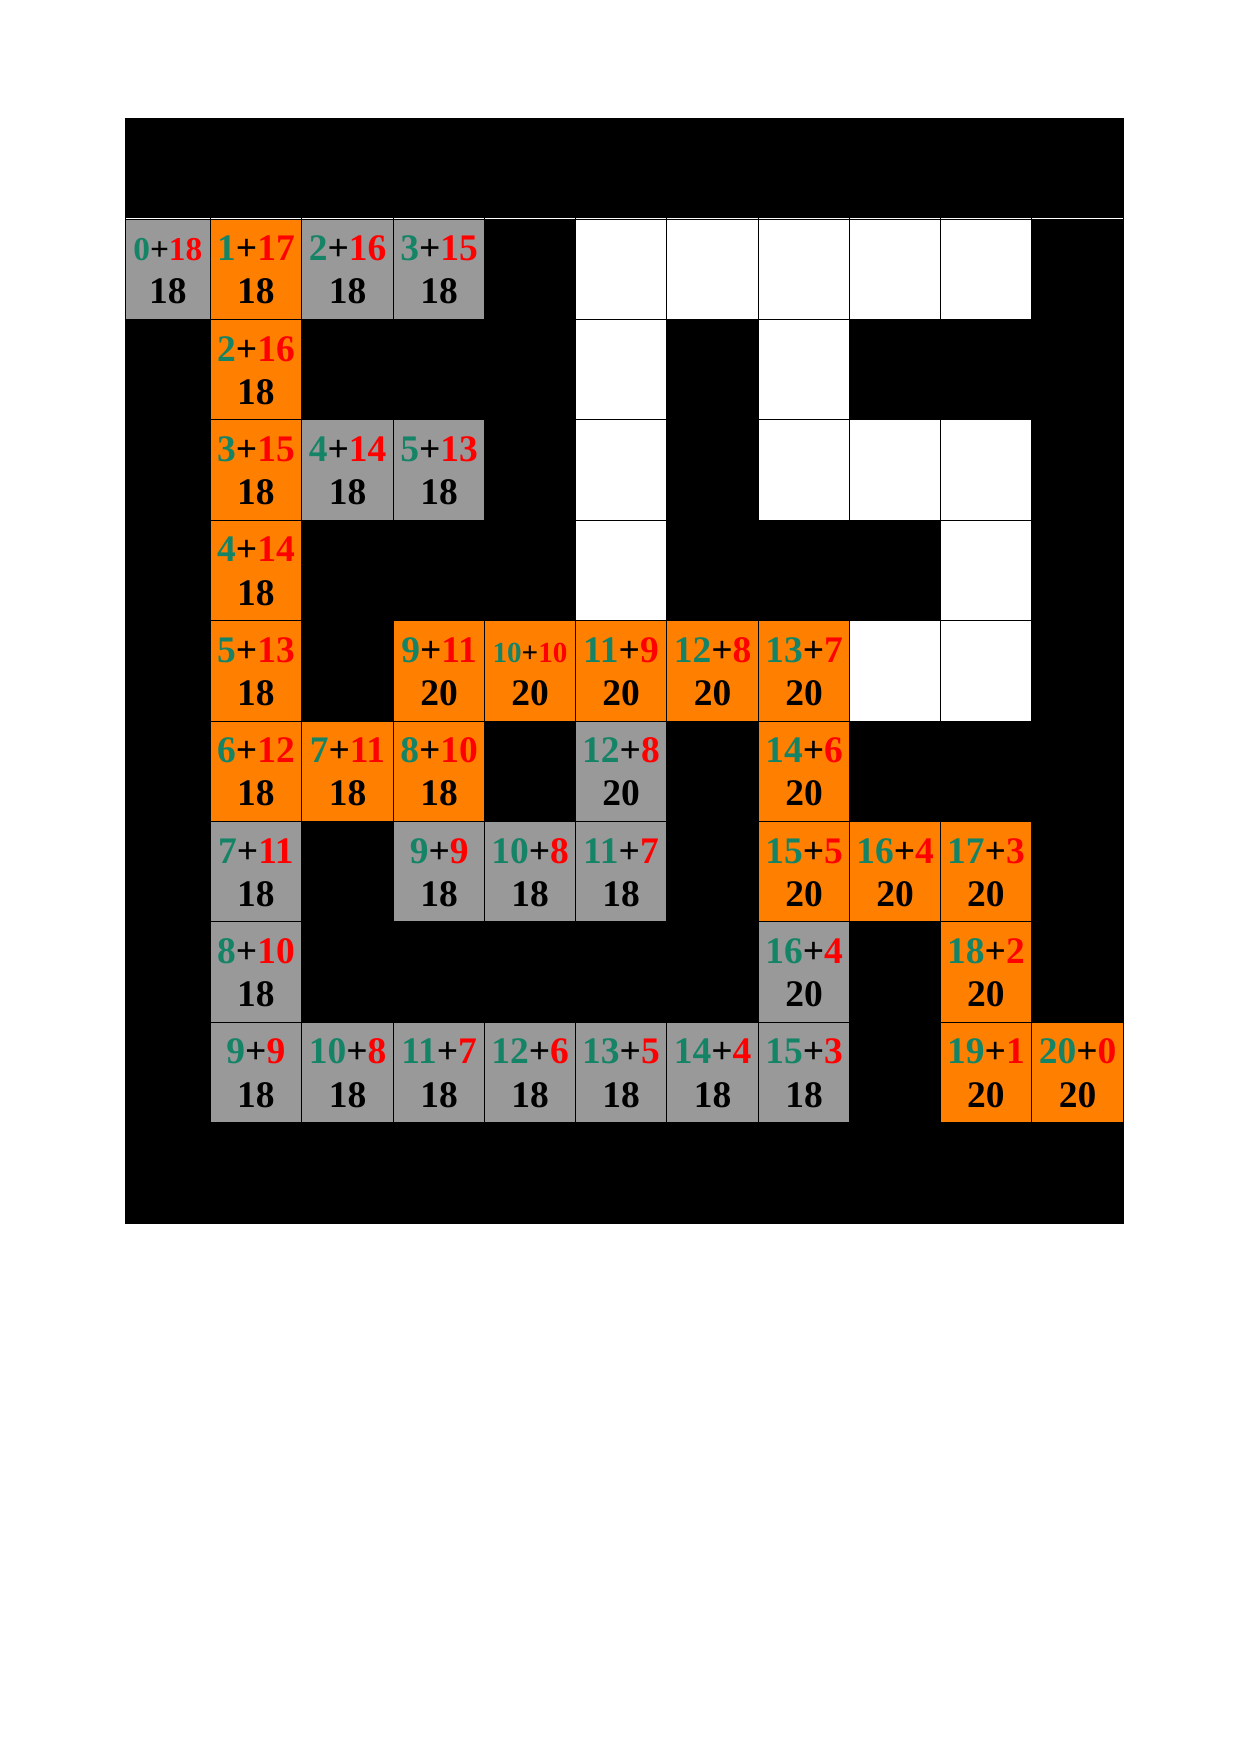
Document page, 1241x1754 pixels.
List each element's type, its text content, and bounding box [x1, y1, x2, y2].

table_cell [1032, 420, 1123, 520]
table_cell 12+6 18 [485, 1023, 575, 1122]
table_cell 8+10 18 [394, 722, 484, 821]
table_cell 12+8 20 [576, 722, 666, 821]
table_cell [394, 320, 484, 419]
table_cell 8+10 18 [211, 922, 301, 1022]
table_cell 11+7 18 [394, 1023, 484, 1122]
table_header [576, 119, 666, 218]
table_cell [1032, 722, 1123, 821]
table_cell [302, 320, 393, 419]
table_cell 14+4 18 [667, 1023, 758, 1122]
table_cell 11+9 20 [576, 621, 666, 721]
table_cell [667, 220, 758, 319]
table_cell [126, 1123, 210, 1223]
table_cell 14+6 20 [759, 722, 849, 821]
table_cell [1032, 822, 1123, 921]
table_cell 9+9 18 [394, 822, 484, 921]
table_cell [850, 521, 940, 620]
table_cell [667, 722, 758, 821]
table_cell 3+15 18 [394, 220, 484, 319]
table_cell [1032, 320, 1123, 419]
table_cell [394, 521, 484, 620]
table_cell [667, 922, 758, 1022]
table_cell [941, 320, 1031, 419]
table_cell [576, 420, 666, 520]
table_cell [941, 722, 1031, 821]
table_cell 10+8 18 [302, 1023, 393, 1122]
table_header [485, 119, 575, 218]
table_cell [850, 1023, 940, 1122]
table_cell [850, 320, 940, 419]
table_header [394, 119, 484, 218]
table_cell 12+8 20 [667, 621, 758, 721]
table_header [126, 119, 210, 218]
table_cell [126, 320, 210, 419]
table_cell [667, 521, 758, 620]
table_cell [302, 922, 393, 1022]
table_cell [394, 922, 484, 1022]
table_cell [302, 621, 393, 721]
table_cell [759, 420, 849, 520]
table_cell 3+15 18 [211, 420, 301, 520]
table_cell [850, 1123, 940, 1223]
table_cell 15+5 20 [759, 822, 849, 921]
table_header [667, 119, 758, 218]
table_cell [850, 220, 940, 319]
table_cell [485, 521, 575, 620]
table_cell 1+17 18 [211, 220, 301, 319]
table_cell 11+7 18 [576, 822, 666, 921]
table_cell [126, 722, 210, 821]
table_header [941, 119, 1031, 218]
table_cell [850, 621, 940, 721]
table_cell [576, 521, 666, 620]
table_cell [759, 1123, 849, 1223]
table_cell 10+8 18 [485, 822, 575, 921]
table_cell [485, 420, 575, 520]
table_cell 18+2 20 [941, 922, 1031, 1022]
table_cell 16+4 20 [850, 822, 940, 921]
table_cell 13+7 20 [759, 621, 849, 721]
table_cell [126, 420, 210, 520]
table_cell 9+9 18 [211, 1023, 301, 1122]
table_cell [576, 320, 666, 419]
table_cell [941, 1123, 1031, 1223]
table_cell [1032, 621, 1123, 721]
table_cell [667, 822, 758, 921]
table_cell [126, 621, 210, 721]
table_cell [667, 1123, 758, 1223]
table_cell 5+13 18 [394, 420, 484, 520]
table_cell [1032, 1123, 1123, 1223]
table_cell [1032, 922, 1123, 1022]
table_cell 0+18 18 [126, 220, 210, 319]
table_cell 2+16 18 [211, 320, 301, 419]
table_cell 17+3 20 [941, 822, 1031, 921]
table_cell 19+1 20 [941, 1023, 1031, 1122]
table_cell [1032, 220, 1123, 319]
table_cell 4+14 18 [302, 420, 393, 520]
table_cell [850, 420, 940, 520]
table_cell [302, 1123, 393, 1223]
table_header [302, 119, 393, 218]
table_cell [302, 521, 393, 620]
table_cell [126, 822, 210, 921]
table_cell [126, 521, 210, 620]
table_cell [302, 822, 393, 921]
table_cell 6+12 18 [211, 722, 301, 821]
table_cell [667, 420, 758, 520]
table_cell 9+11 20 [394, 621, 484, 721]
table_cell [759, 320, 849, 419]
table_cell 16+4 20 [759, 922, 849, 1022]
table_cell [126, 922, 210, 1022]
table_cell 7+11 18 [302, 722, 393, 821]
table_header [1032, 119, 1123, 218]
table_cell [485, 922, 575, 1022]
table_header [211, 119, 301, 218]
table_cell 7+11 18 [211, 822, 301, 921]
table_cell [850, 922, 940, 1022]
table_cell [759, 220, 849, 319]
table_cell 13+5 18 [576, 1023, 666, 1122]
table_cell [211, 1123, 301, 1223]
table_cell [576, 220, 666, 319]
table_header [759, 119, 849, 218]
table_cell 15+3 18 [759, 1023, 849, 1122]
table_cell [941, 621, 1031, 721]
table_cell [759, 521, 849, 620]
table_cell [485, 320, 575, 419]
table_cell [941, 521, 1031, 620]
table_cell 5+13 18 [211, 621, 301, 721]
table_cell 20+0 20 [1032, 1023, 1123, 1122]
table_cell [485, 220, 575, 319]
table_cell [394, 1123, 484, 1223]
table_cell [667, 320, 758, 419]
table_cell [941, 220, 1031, 319]
table_cell 2+16 18 [302, 220, 393, 319]
table_header [850, 119, 940, 218]
table_cell [576, 922, 666, 1022]
table_cell 4+14 18 [211, 521, 301, 620]
table_cell [126, 1023, 210, 1122]
table_cell [485, 722, 575, 821]
table_cell [485, 1123, 575, 1223]
table_cell 10+10 20 [485, 621, 575, 721]
table_cell [1032, 521, 1123, 620]
table_cell [576, 1123, 666, 1223]
table_cell [850, 722, 940, 821]
table_cell [941, 420, 1031, 520]
